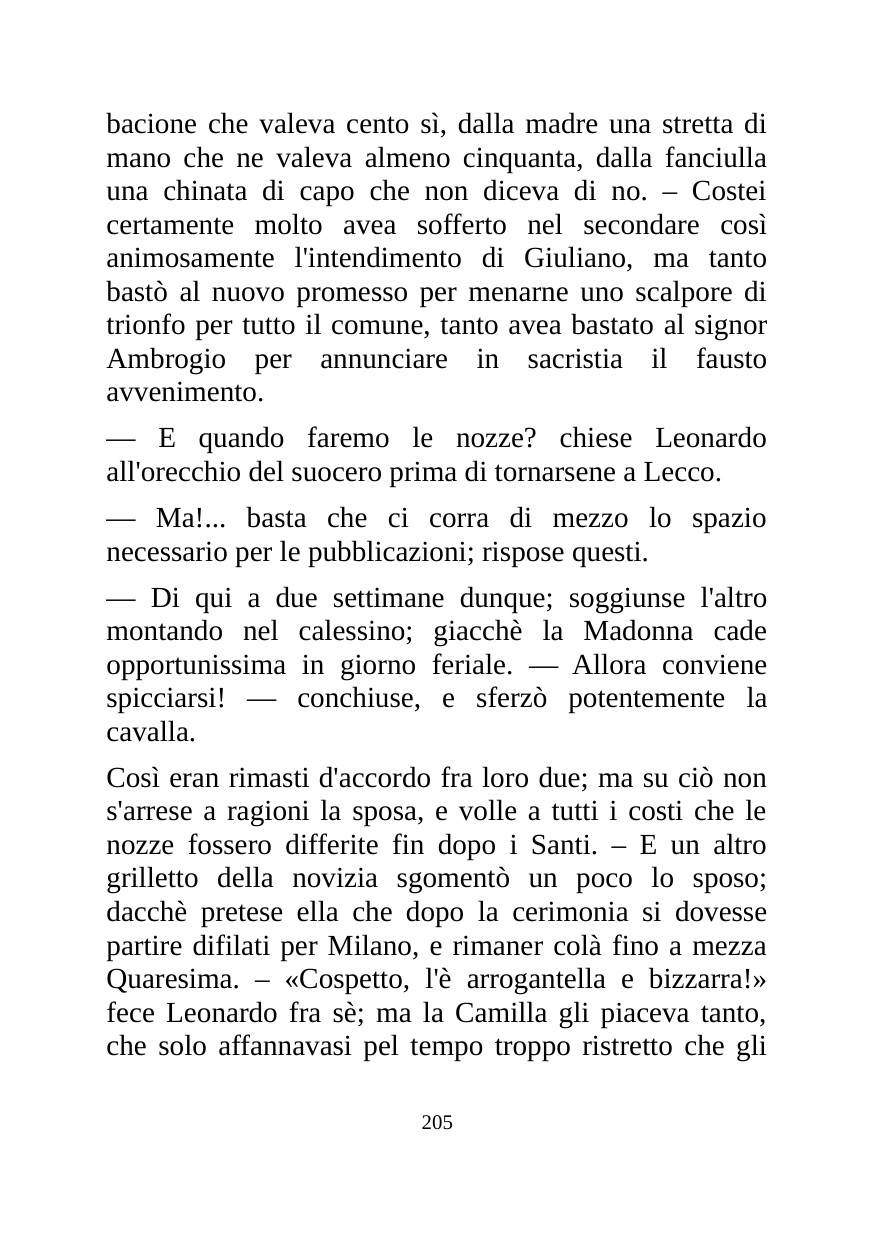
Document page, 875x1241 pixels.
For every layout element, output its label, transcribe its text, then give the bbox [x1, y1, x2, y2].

text — Ma!... basta che ci corra di mezzo lo spazio necessario per le pubblicazioni; rispose questi. [106, 500, 768, 567]
text bacione che valeva cento sì, dalla madre una stretta di mano che ne valeva almeno cinquanta, dalla fanciulla una chinata di capo che non diceva di no. – Costei certamente molto avea sofferto nel secondare così animosamente l'intendimento di Giuliano, ma tanto bastò al nuovo promesso per menarne uno scalpore di trionfo per tutto il comune, tanto avea bastato al signor Ambrogio per annunciare in sacristia il fausto avvenimento. [106, 106, 768, 408]
text — Di qui a due settimane dunque; soggiunse l'altro montando nel calessino; giacchè la Madonna cade opportunissima in giorno feriale. — Allora conviene spicciarsi! — conchiuse, e sferzò potentemente la cavalla. [106, 580, 768, 747]
text Così eran rimasti d'accordo fra loro due; ma su ciò non s'arrese a ragioni la sposa, e volle a tutti i costi che le nozze fossero differite fin dopo i Santi. – E un altro grilletto della novizia sgomentò un poco lo sposo; dacchè pretese ella che dopo la cerimonia si dovesse partire difilati per Milano, e rimaner colà fino a mezza Quaresima. – «Cospetto, l'è arrogantella e bizzarra!» fece Leonardo fra sè; ma la Camilla gli piaceva tanto, che solo affannavasi pel tempo troppo ristretto che gli [106, 760, 768, 1062]
text — E quando faremo le nozze? chiese Leonardo all'orecchio del suocero prima di tornarsene a Lecco. [106, 421, 768, 488]
